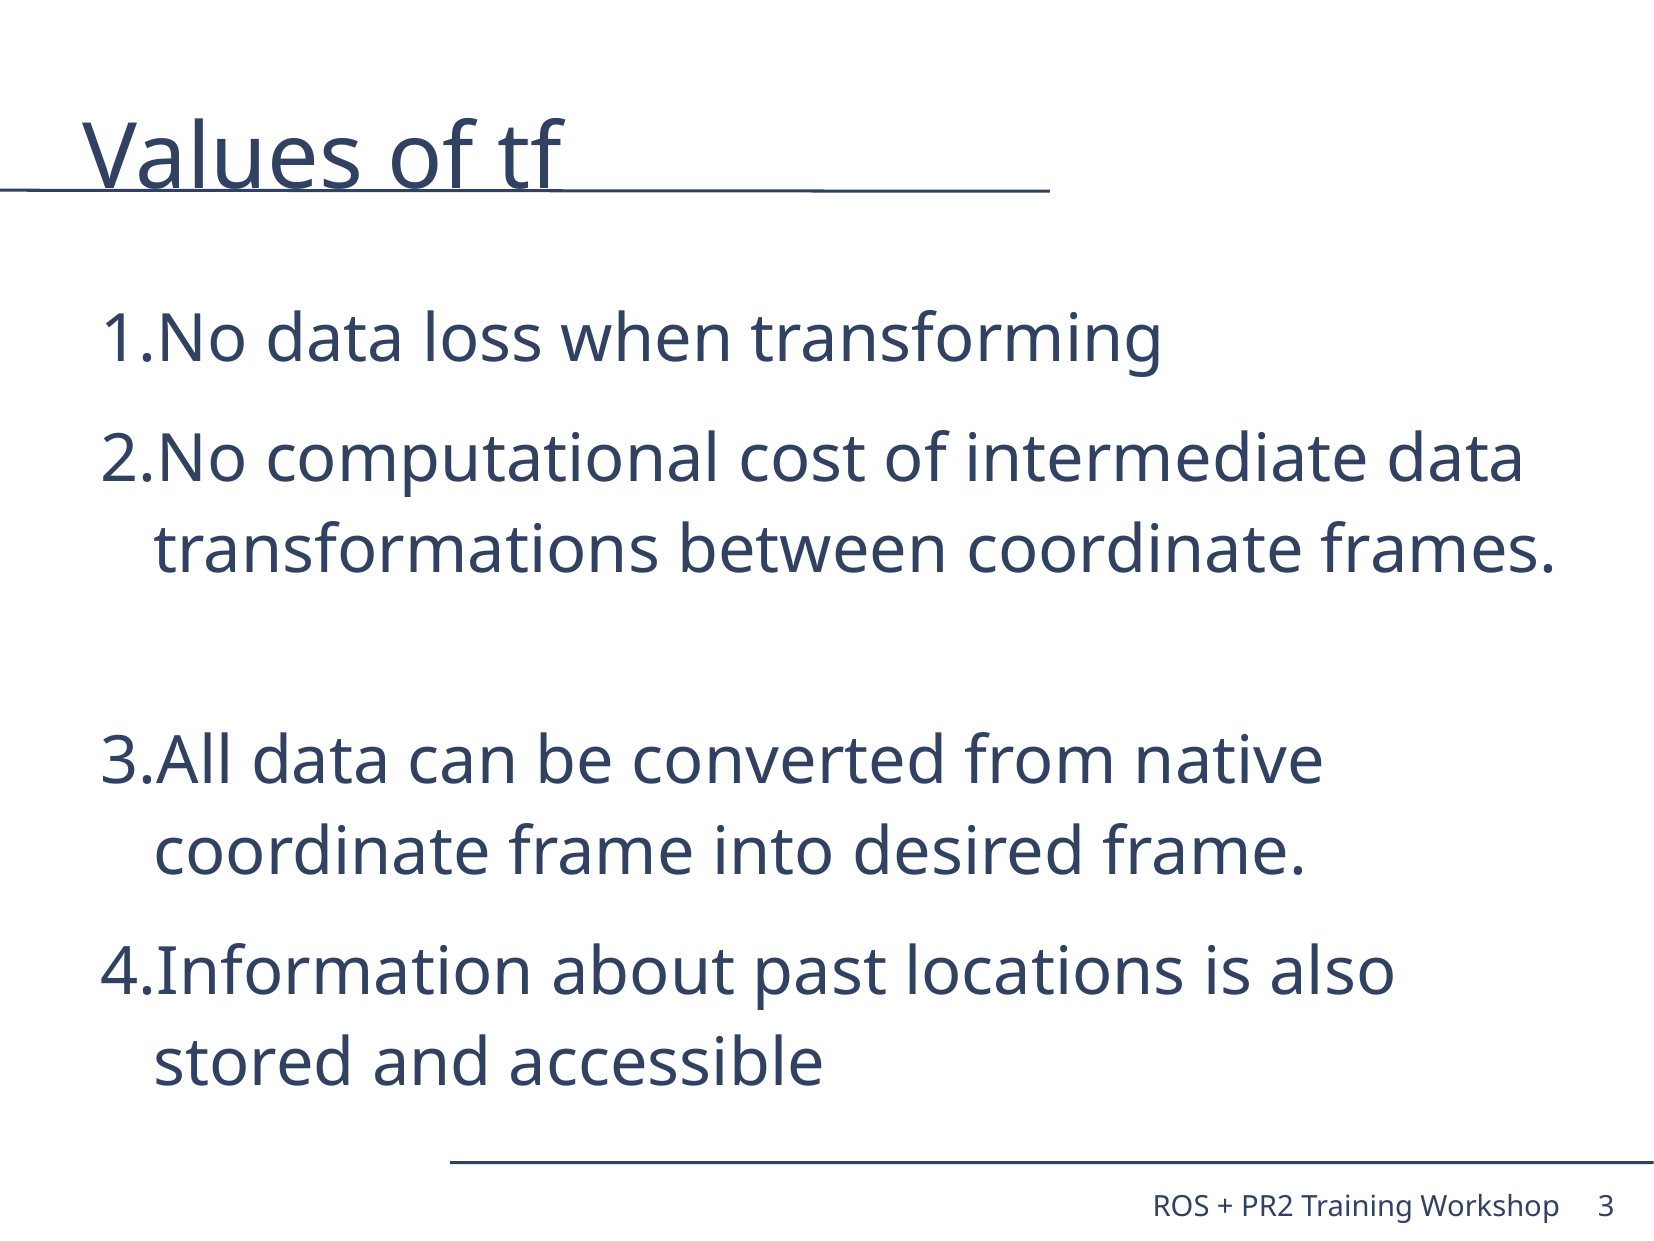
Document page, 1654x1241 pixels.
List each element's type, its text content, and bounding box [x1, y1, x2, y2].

title Values of tf [82, 49, 1571, 257]
list No data loss when transforming No computational cost of intermediate data transformations between coordinate frames. All data can be converted from native coordinate frame into desired frame. Information about past locations is also stored and accessible [82, 290, 1571, 1109]
